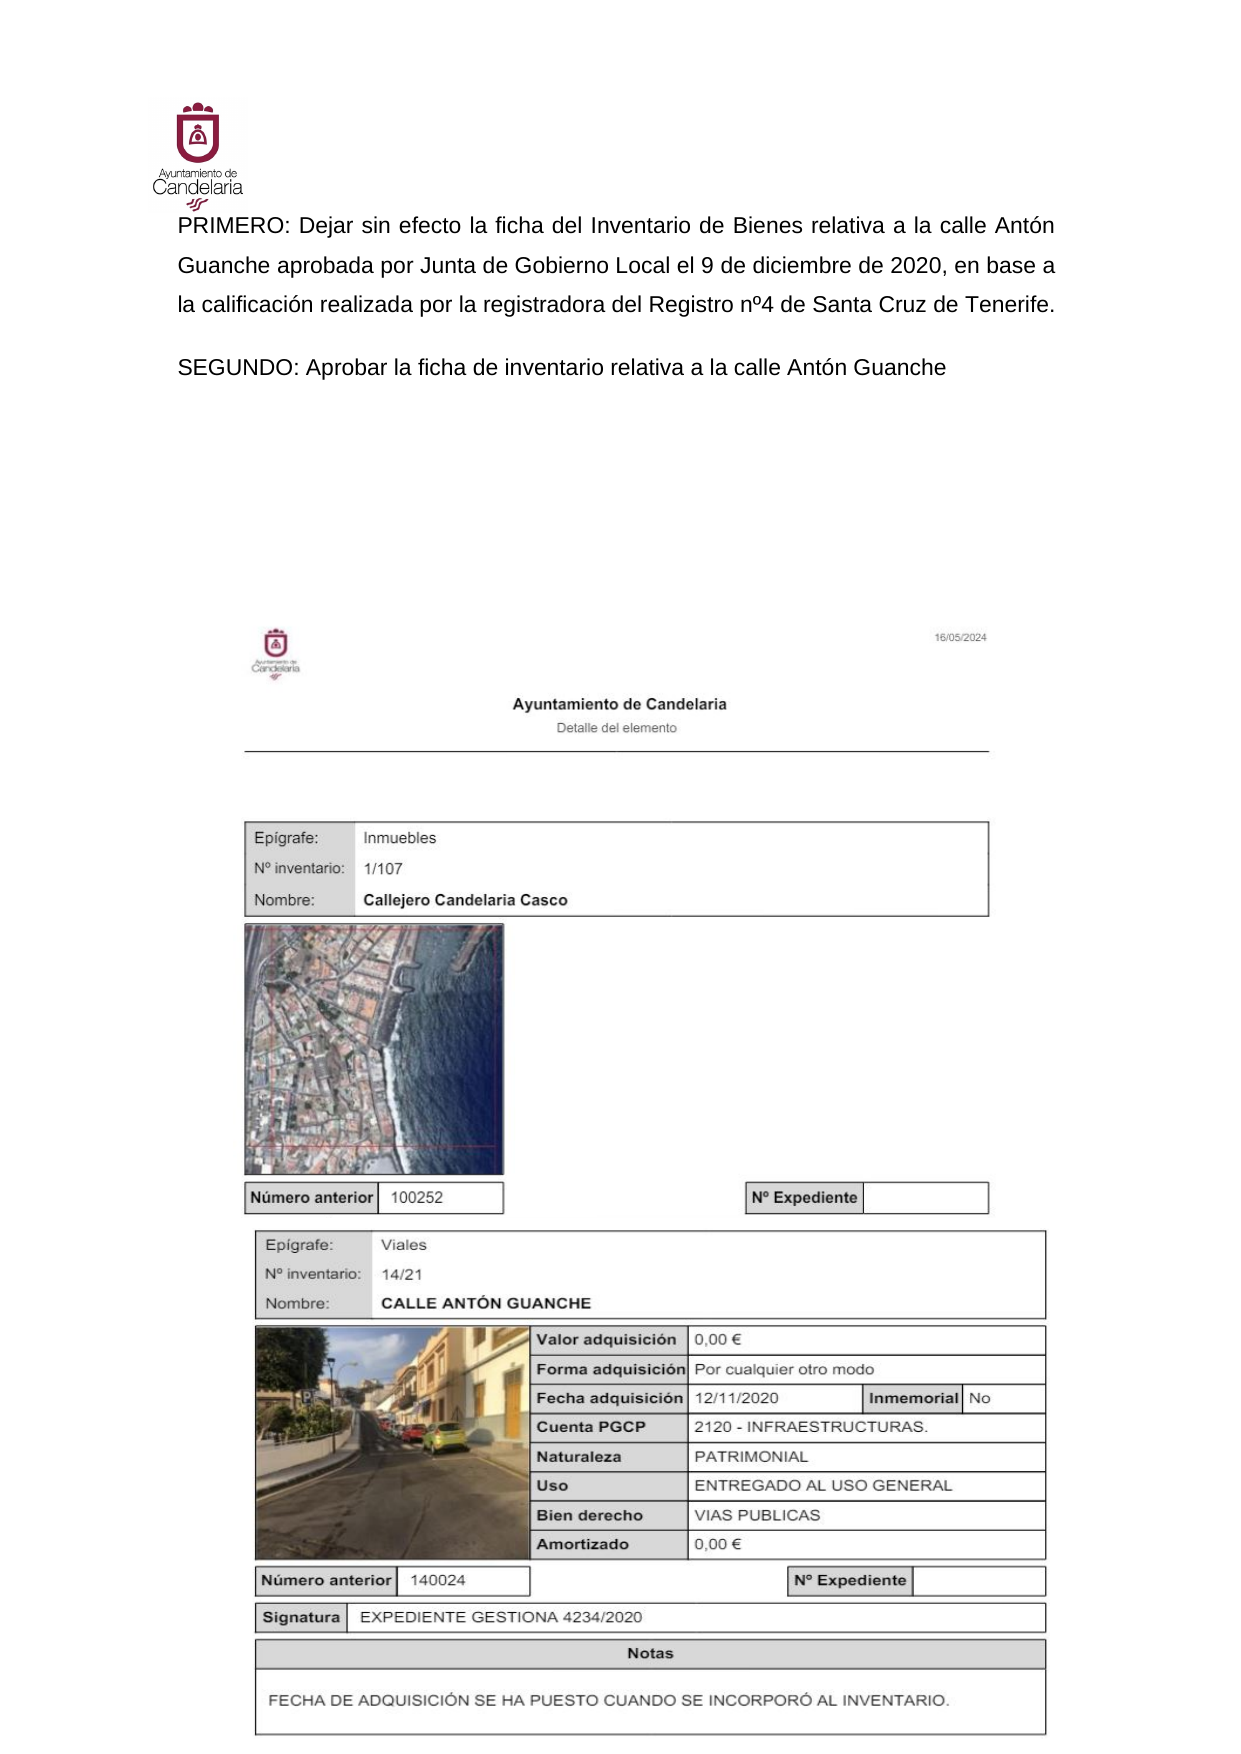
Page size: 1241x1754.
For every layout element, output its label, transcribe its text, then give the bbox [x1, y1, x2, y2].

text SEGUNDO: Aprobar la ficha de inventario relativa a la calle Antón Guanche [177, 353, 1056, 380]
text PRIMERO: Dejar sin efecto la ficha del Inventario de Bienes relativa a la calle Antón Guanche aprobada por Junta de Gobierno Local el 9 de diciembre de 2020, en base a la calificación realizada por la registradora del Registro nº4 de Santa Cruz de Tenerife. [177, 212, 1056, 317]
